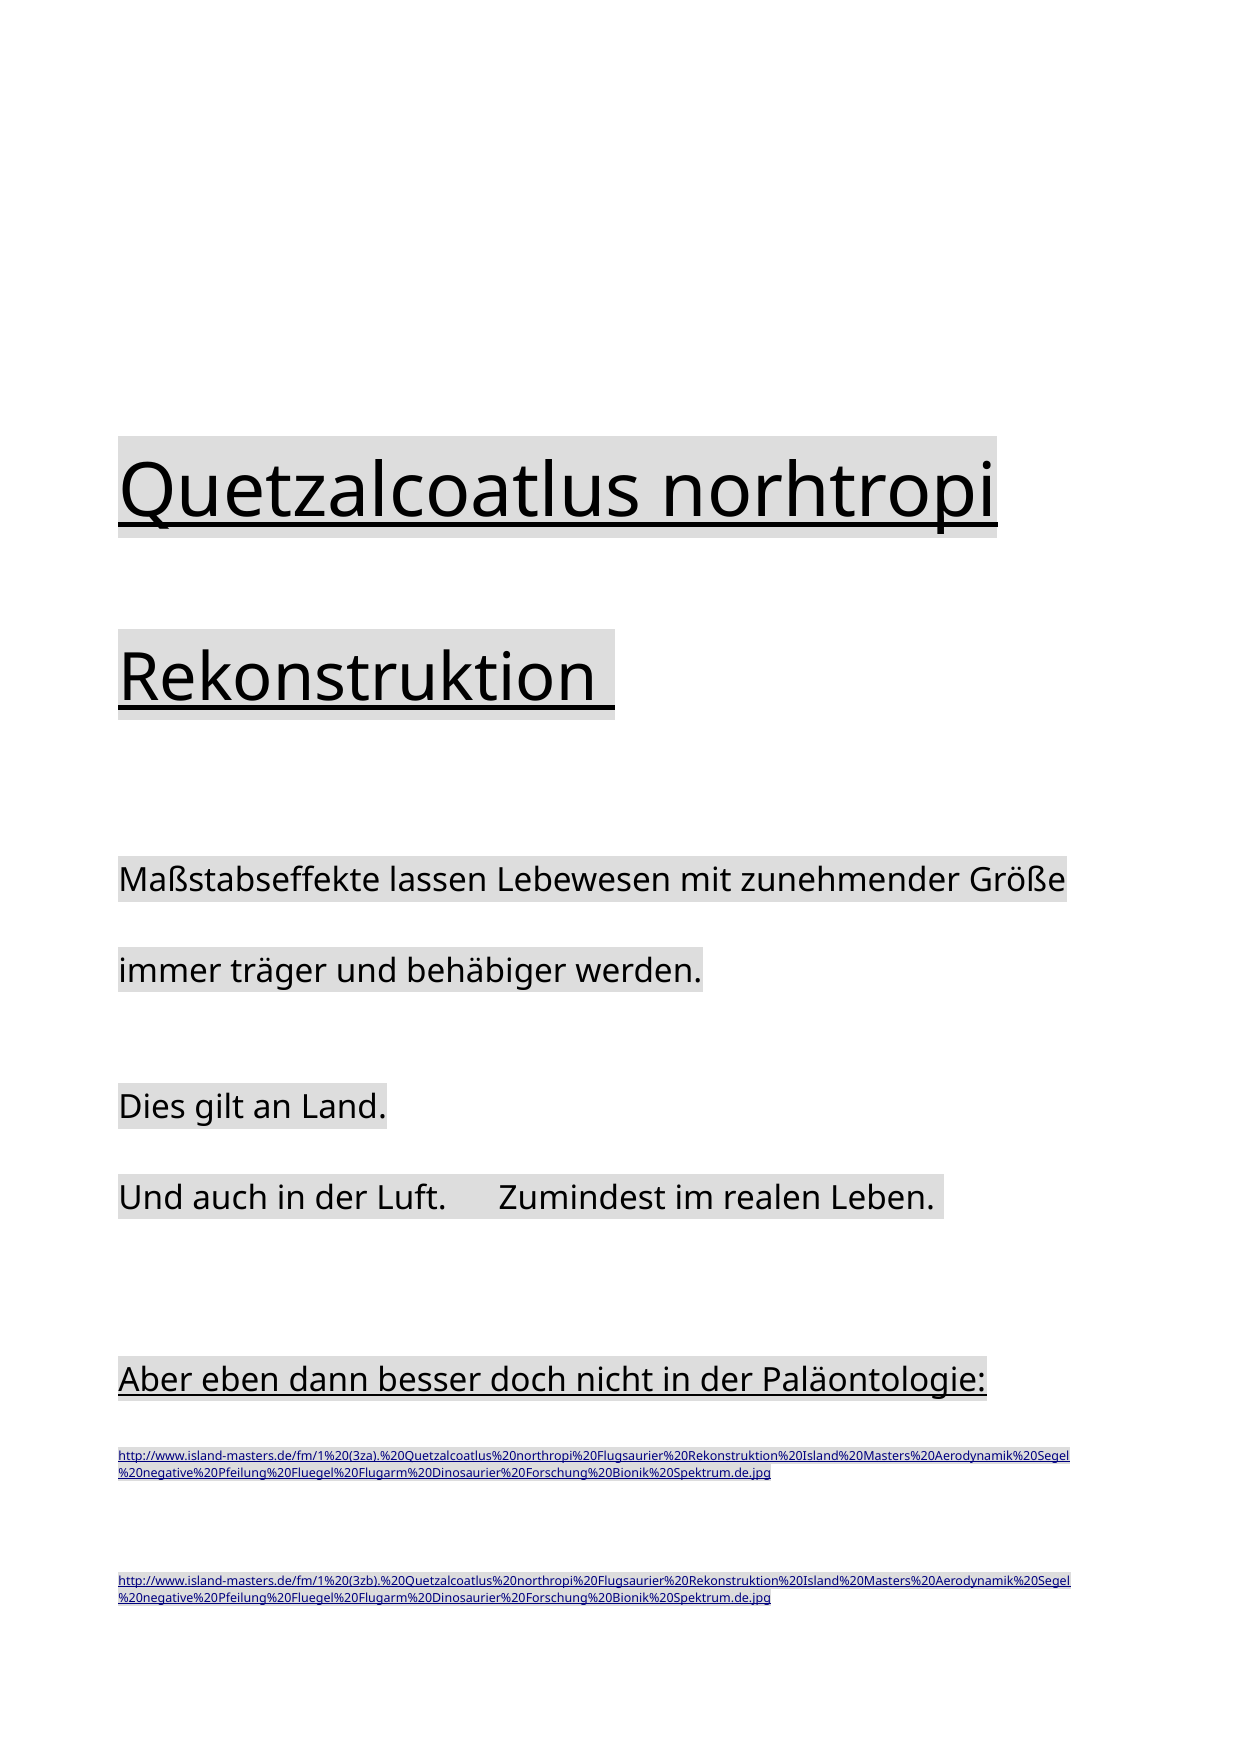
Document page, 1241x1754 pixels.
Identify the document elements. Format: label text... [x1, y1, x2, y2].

text Maßstabseffekte lassen Lebewesen mit zunehmender Größe [118, 856, 1122, 902]
text Dies gilt an Land. [118, 1083, 1122, 1129]
text Quetzalcoatlus norhtropi [118, 436, 1122, 538]
text immer träger und behäbiger werden. [118, 947, 1122, 992]
text http://www.island-masters.de/fm/1%20(3za).%20Quetzalcoatlus%20northropi%20Flugsaurier%20Rekonstruktion%20Island%20Masters%20Aerodynamik%20Segel%20negative%20Pfeilung%20Fluegel%20Flugarm%20Dinosaurier%20Forschung%20Bionik%20Spektrum.de.jpg [118, 1447, 1122, 1481]
text Rekonstruktion [118, 629, 1122, 720]
text Aber eben dann besser doch nicht in der Paläontologie: [118, 1356, 1122, 1401]
text http://www.island-masters.de/fm/1%20(3zb).%20Quetzalcoatlus%20northropi%20Flugsaurier%20Rekonstruktion%20Island%20Masters%20Aerodynamik%20Segel%20negative%20Pfeilung%20Fluegel%20Flugarm%20Dinosaurier%20Forschung%20Bionik%20Spektrum.de.jpg [118, 1572, 1122, 1606]
text Und auch in der Luft. Zumindest im realen Leben. [118, 1174, 1122, 1219]
